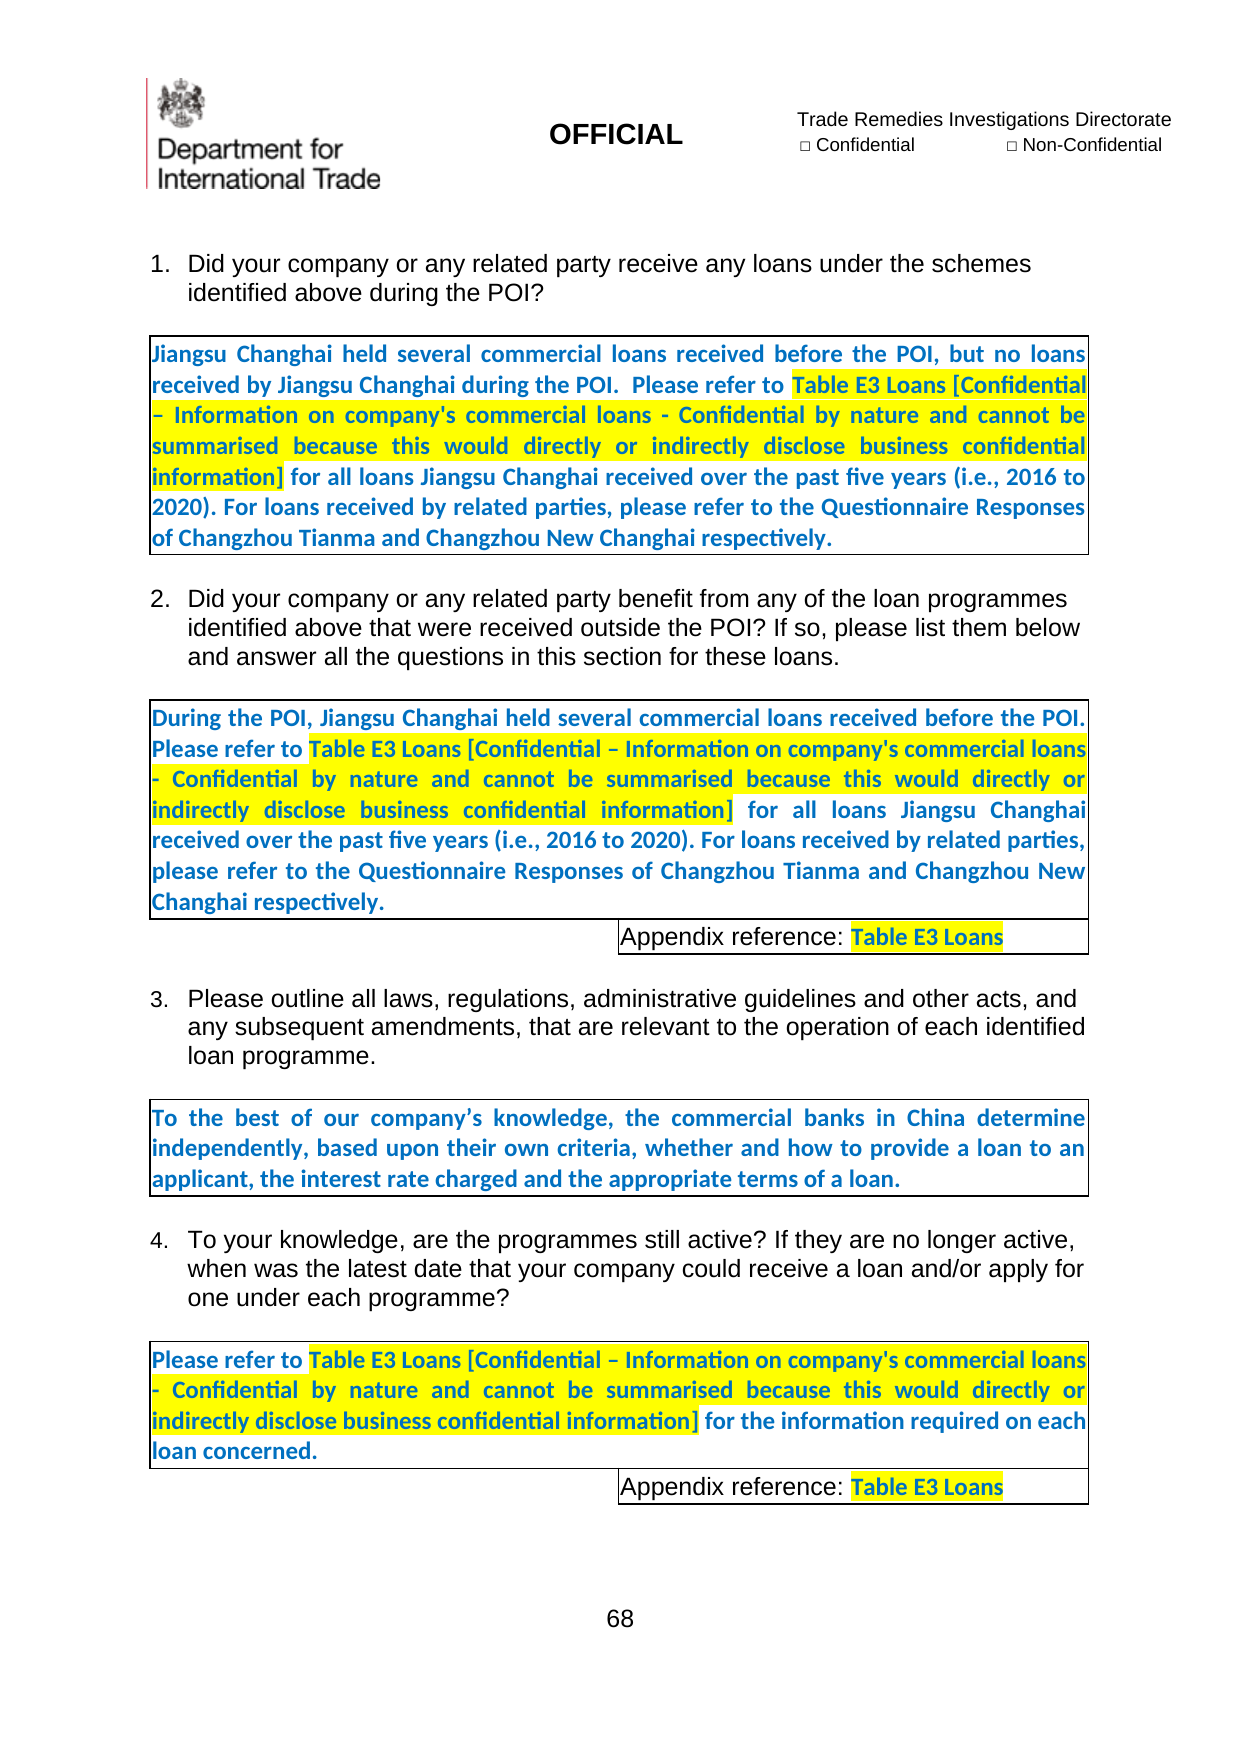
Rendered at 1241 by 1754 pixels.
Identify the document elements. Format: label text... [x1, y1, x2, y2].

table_cell Appendix reference: Table E3 Loans [619, 1469, 1088, 1503]
table_cell [150, 920, 618, 953]
list Did your company or any related party benefit from any of the loan programmes identified above that were received outside the POI? If so, please list them below and answer all the questions in this section for these loans. [150, 584, 1090, 671]
list To your knowledge, are the programmes still active? If they are no longer active, when was the latest date that your company could receive a loan and/or apply for one under each programme? [150, 1226, 1090, 1312]
table_cell Appendix reference: Table E3 Loans [619, 920, 1088, 953]
table_cell [150, 1469, 618, 1503]
table_header To the best of our company’s knowledge, the commercial banks in China determine independently, based upon their own criteria, whether and how to provide a loan to an applicant, the interest rate charged and the appropriate terms of a loan. [151, 1100, 1088, 1195]
list Did your company or any related party receive any loans under the schemes identified above during the POI? [150, 249, 1090, 306]
table_header Please refer to Table E3 Loans [Confidential – Information on company's commercial loans - Confidential by nature and cannot be summarised because this would directly or indirectly disclose business confidential information] for the information required on each loan concerned. [151, 1342, 1088, 1467]
list Please outline all laws, regulations, administrative guidelines and other acts, and any subsequent amendments, that are relevant to the operation of each identified loan programme. [150, 983, 1090, 1070]
table_header Jiangsu Changhai held several commercial loans received before the POI, but no loans received by Jiangsu Changhai during the POI. Please refer to Table E3 Loans [Confidential – Information on company's commercial loans - Confidential by nature and cannot be summarised because this would directly or indirectly disclose business confidential information] for all loans Jiangsu Changhai received over the past five years (i.e., 2016 to 2020). For loans received by related parties, please refer to the Questionnaire Responses of Changzhou Tianma and Changzhou New Changhai respectively. [151, 337, 1088, 554]
table_header During the POI, Jiangsu Changhai held several commercial loans received before the POI. Please refer to Table E3 Loans [Confidential – Information on company's commercial loans - Confidential by nature and cannot be summarised because this would directly or indirectly disclose business confidential information] for all loans Jiangsu Changhai received over the past five years (i.e., 2016 to 2020). For loans received by related parties, please refer to the Questionnaire Responses of Changzhou Tianma and Changzhou New Changhai respectively. [151, 701, 1088, 918]
